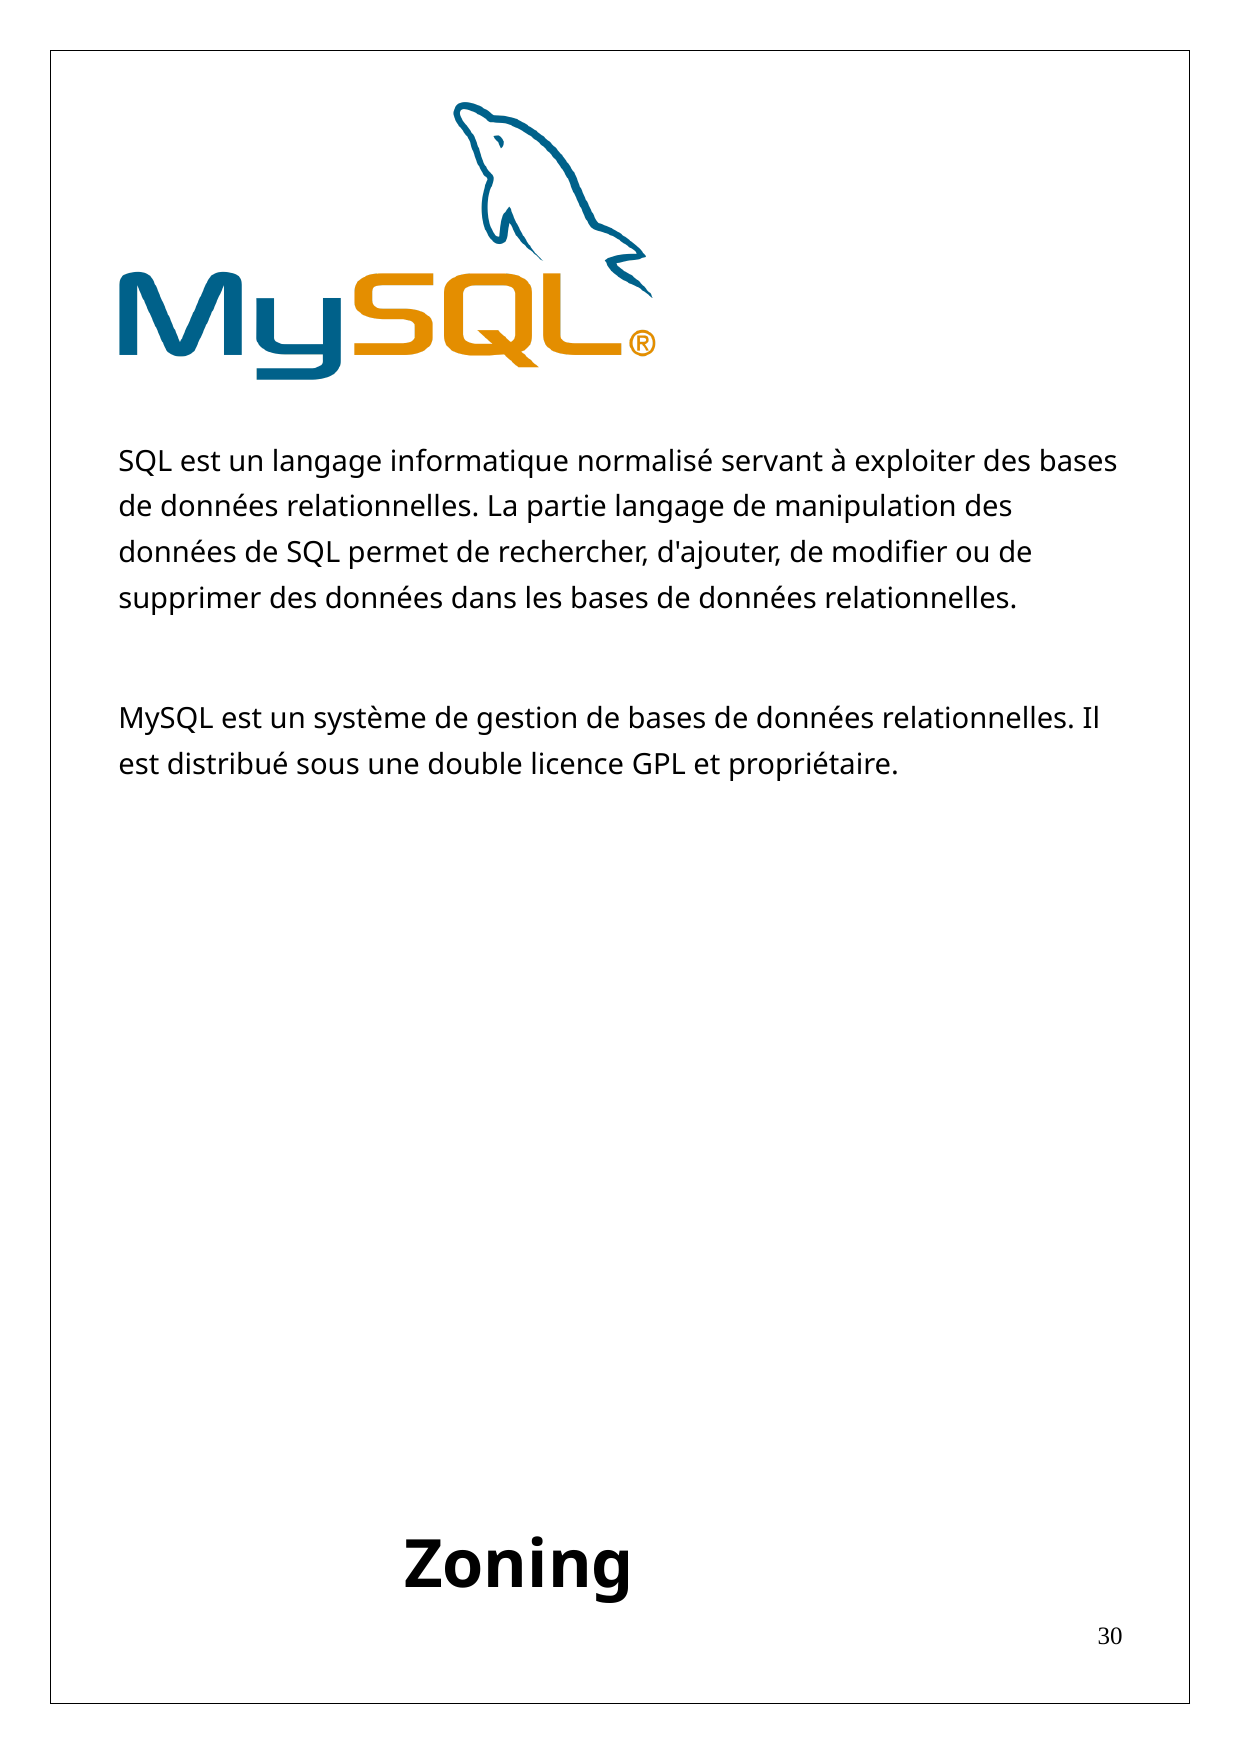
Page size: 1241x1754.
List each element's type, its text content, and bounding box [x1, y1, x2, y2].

text Zoning [118, 1517, 1122, 1607]
text MySQL est un système de gestion de bases de données relationnelles. Il est distribué sous une double licence GPL et propriétaire. [118, 697, 1122, 783]
text SQL est un langage informatique normalisé servant à exploiter des bases de données relationnelles. La partie langage de manipulation des données de SQL permet de rechercher, d'ajouter, de modifier ou de supprimer des données dans les bases de données relationnelles. [118, 440, 1122, 617]
